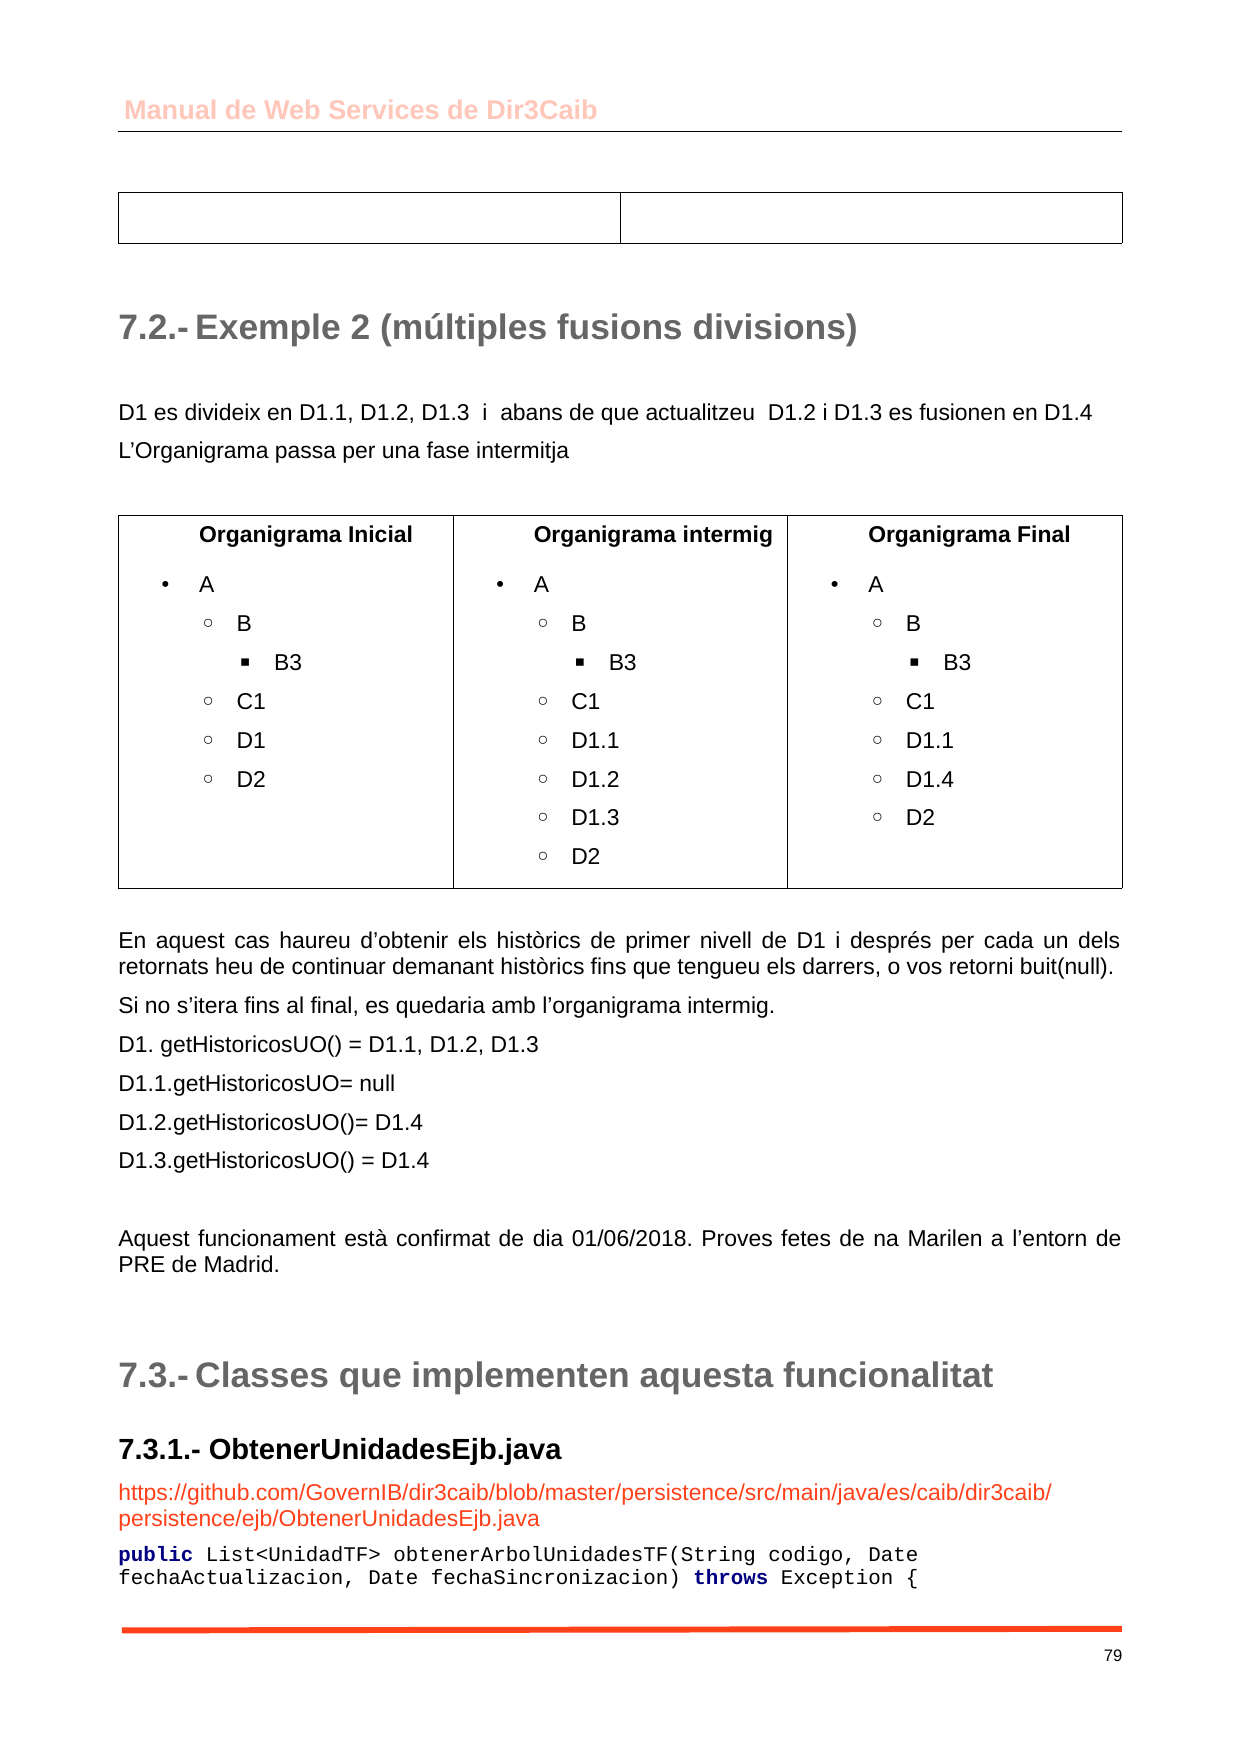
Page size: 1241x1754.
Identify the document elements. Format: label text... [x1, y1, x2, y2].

text D1 es divideix en D1.1, D1.2, D1.3 i abans de que actualitzeu D1.2 i D1.3 es fusionen en D1.4 [118, 398, 1122, 425]
text L’Organigrama passa per una fase intermitja [118, 437, 1122, 464]
table_cell A B B3 C1 D1.1 D1.2 D1.3 D2 [454, 566, 787, 888]
subtitle Classes que implementen aquesta funcionalitat [118, 1354, 1122, 1395]
text D1. getHistoricosUO() = D1.1, D1.2, D1.3 [118, 1031, 1122, 1057]
text D1.1.getHistoricosUO= null [118, 1070, 1122, 1096]
text Si no s’itera fins al final, es quedaria amb l’organigrama intermig. [118, 992, 1122, 1018]
text D1.3.getHistoricosUO() = D1.4 [118, 1147, 1122, 1174]
text En aquest cas haureu d’obtenir els històrics de primer nivell de D1 i després per cada un dels retornats heu de continuar demanant històrics fins que tengueu els darrers, o vos retorni buit(null). [118, 927, 1122, 979]
table_cell [621, 193, 1122, 242]
text public List<UnidadTF> obtenerArbolUnidadesTF(String codigo, Date fechaActualizacion, Date fechaSincronizacion) throws Exception { [118, 1544, 1122, 1591]
text D1.2.getHistoricosUO()= D1.4 [118, 1108, 1122, 1135]
subtitle ObtenerUnidadesEjb.java [118, 1432, 1122, 1466]
subtitle Exemple 2 (múltiples fusions divisions) [118, 306, 1122, 347]
table_cell A B B3 C1 D1 D2 [119, 566, 453, 888]
table_header Organigrama Inicial [119, 516, 453, 566]
table_header Organigrama intermig [454, 516, 787, 566]
table_header Organigrama Final [788, 516, 1122, 566]
table_cell A B B3 C1 D1.1 D1.4 D2 [788, 566, 1122, 888]
text Aquest funcionament està confirmat de dia 01/06/2018. Proves fetes de na Marilen a l’entorn de PRE de Madrid. [118, 1225, 1122, 1278]
table_cell [119, 193, 620, 242]
text https://github.com/GovernIB/dir3caib/blob/master/persistence/src/main/java/es/caib/dir3caib/persistence/ejb/ObtenerUnidadesEjb.java [118, 1478, 1122, 1531]
